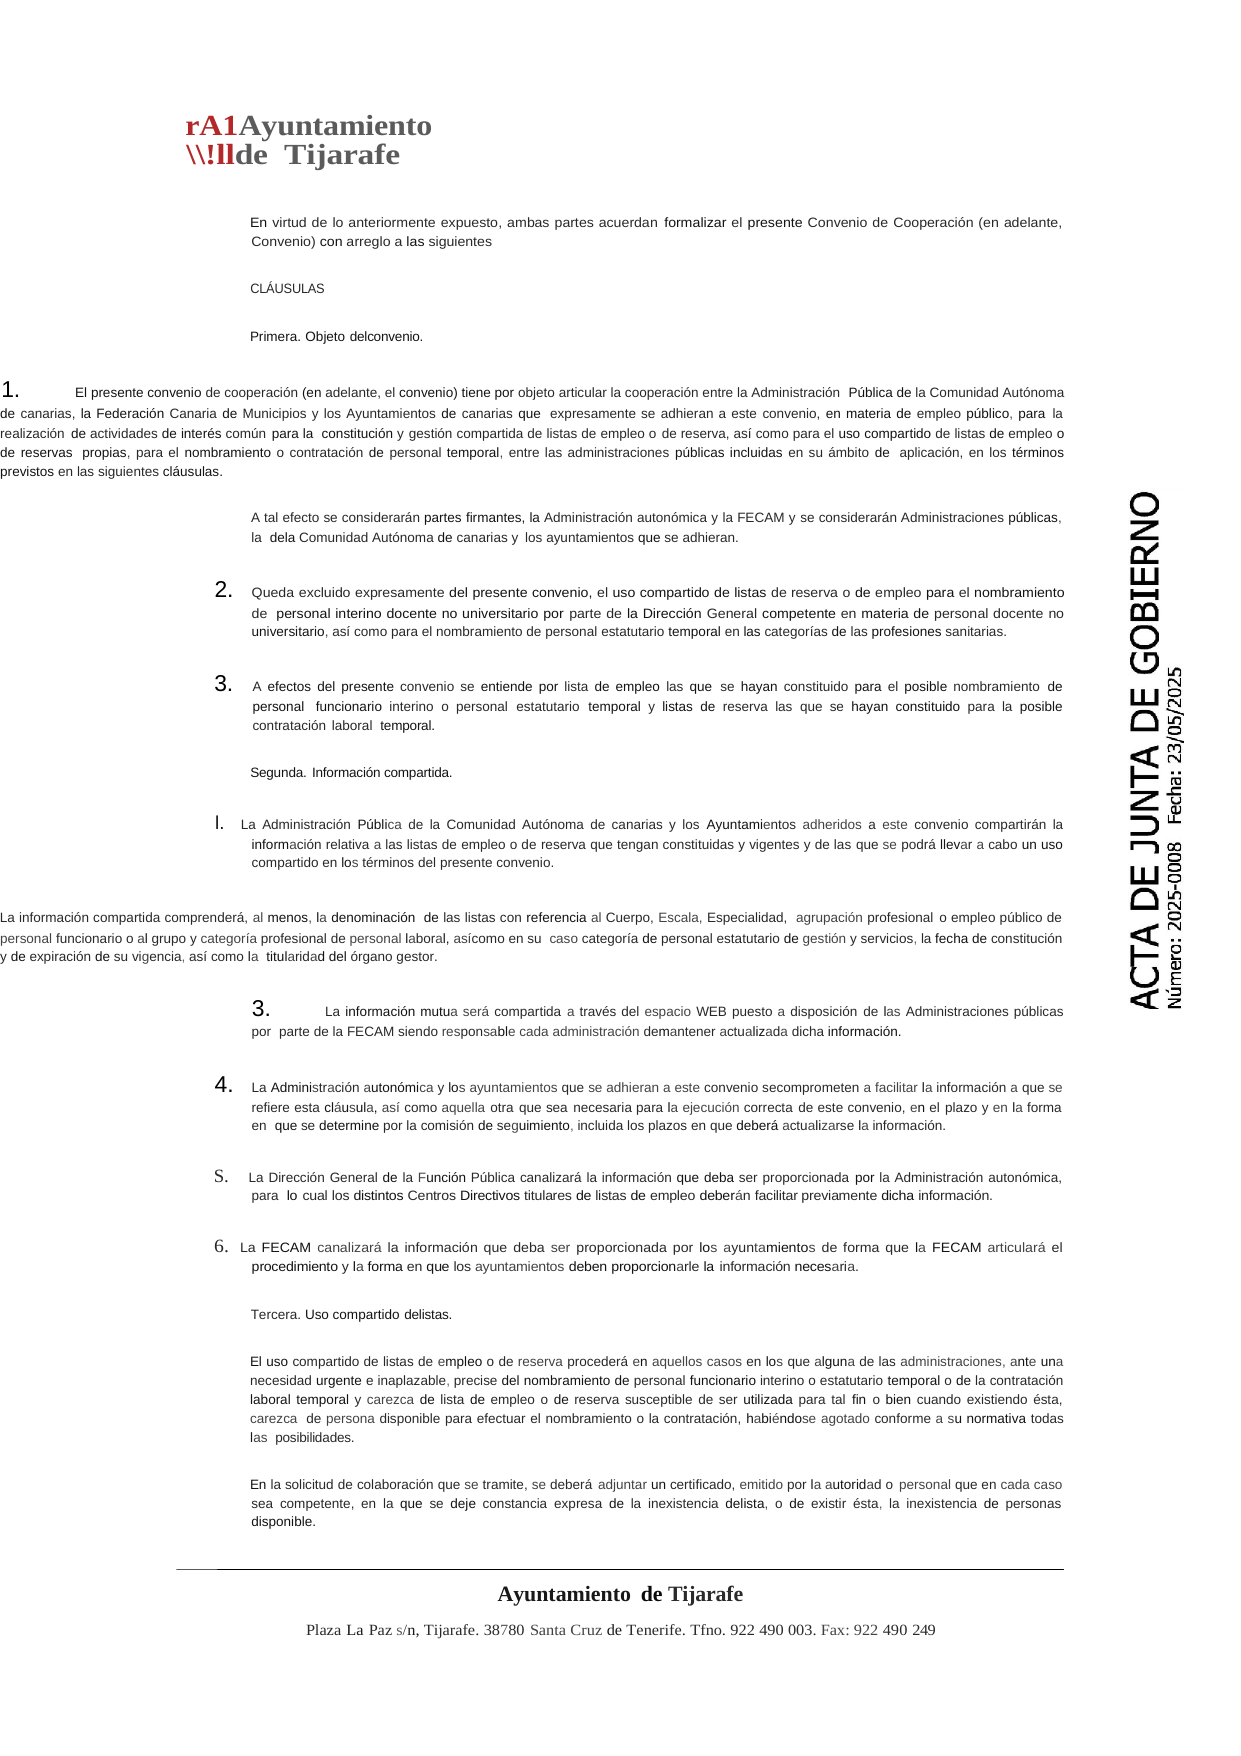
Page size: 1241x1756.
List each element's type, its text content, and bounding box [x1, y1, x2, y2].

list La información mutua será compartida a través del espacio WEB puesto a disposición de las Administraciones públicas por parte de la FECAM siendo responsable cada administración demantener actualizada dicha información. [251, 995, 1064, 1039]
list A efectos del presente convenio se entiende por lista de empleo las que se hayan constituido para el posible nombramiento de personal funcionario interino o personal estatutario temporal y listas de reserva las que se hayan constituido para la posible contratación laboral temporal. [214, 670, 1063, 733]
text Primera. Objeto delconvenio. [250, 329, 1197, 344]
list Queda excluido expresamente del presente convenio, el uso compartido de listas de reserva o de empleo para el nombramiento de personal interino docente no universitario por parte de la Dirección General competente en materia de personal docente no universitario, así como para el nombramiento de personal estatutario temporal en las categorías de las profesiones sanitarias. [214, 576, 1064, 639]
text 6. La FECAM canalizará la información que deba ser proporcionada por los ayuntamientos de forma que la FECAM articulará el procedimiento y la forma en que los ayuntamientos deben proporcionarle la información necesaria. [214, 1235, 1063, 1274]
text Segunda. Información compartida. [250, 765, 1128, 781]
list La Administración autonómica y los ayuntamientos que se adhieran a este convenio secomprometen a facilitar la información a que se refiere esta cláusula, así como aquella otra que sea necesaria para la ejecución correcta de este convenio, en el plazo y en la forma en que se determine por la comisión de seguimiento, incluida los plazos en que deberá actualizarse la información. [214, 1071, 1064, 1133]
text En virtud de lo anteriormente expuesto, ambas partes acuerdan formalizar el presente Convenio de Cooperación (en adelante, Convenio) con arreglo a las siguientes [250, 214, 1063, 249]
text El uso compartido de listas de empleo o de reserva procederá en aquellos casos en los que alguna de las administraciones, ante una necesidad urgente e inaplazable, precise del nombramiento de personal funcionario interino o estatutario temporal o de la contratación laboral temporal y carezca de lista de empleo o de reserva susceptible de ser utilizada para tal fin o bien cuando existiendo ésta, carezca de persona disponible para efectuar el nombramiento o la contratación, habiéndose agotado conforme a su normativa todas las posibilidades. [250, 1354, 1064, 1445]
text A tal efecto se considerarán partes firmantes, la Administración autonómica y la FECAM y se considerarán Administraciones públicas, la dela Comunidad Autónoma de canarias y los ayuntamientos que se adhieran. [251, 510, 1062, 545]
text En la solicitud de colaboración que se tramite, se deberá adjuntar un certificado, emitido por la autoridad o personal que en cada caso sea competente, en la que se deje constancia expresa de la inexistencia delista, o de existir ésta, la inexistencia de personas disponible. [250, 1477, 1063, 1530]
text l. La Administración Pública de la Comunidad Autónoma de canarias y los Ayuntamientos adheridos a este convenio compartirán la información relativa a las listas de empleo o de reserva que tengan constituidas y vigentes y de las que se podrá llevar a cabo un uso compartido en los términos del presente convenio. [215, 812, 1063, 870]
list La información compartida comprenderá, al menos, la denominación de las listas con referencia al Cuerpo, Escala, Especialidad, agrupación profesional o empleo público de personal funcionario o al grupo y categoría profesional de personal laboral, asícomo en su caso categoría de personal estatutario de gestión y servicios, la fecha de constitución y de expiración de su vigencia, así como la titularidad del órgano gestor. [0, 901, 1063, 964]
text S. La Dirección General de la Función Pública canalizará la información que deba ser proporcionada por la Administración autonómica, para lo cual los distintos Centros Directivos titulares de listas de empleo deberán facilitar previamente dicha información. [213, 1165, 1063, 1204]
list El presente convenio de cooperación (en adelante, el convenio) tiene por objeto articular la cooperación entre la Administración Pública de la Comunidad Autónoma de canarias, la Federación Canaria de Municipios y los Ayuntamientos de canarias que expresamente se adhieran a este convenio, en materia de empleo público, para la realización de actividades de interés común para la constitución y gestión compartida de listas de empleo o de reserva, así como para el uso compartido de listas de empleo o de reservas propias, para el nombramiento o contratación de personal temporal, entre las administraciones públicas incluidas en su ámbito de aplicación, en los términos previstos en las siguientes cláusulas. [0, 376, 1064, 479]
text Tercera. Uso compartido delistas. [251, 1307, 1197, 1322]
text CLÁUSULAS [250, 281, 1197, 297]
